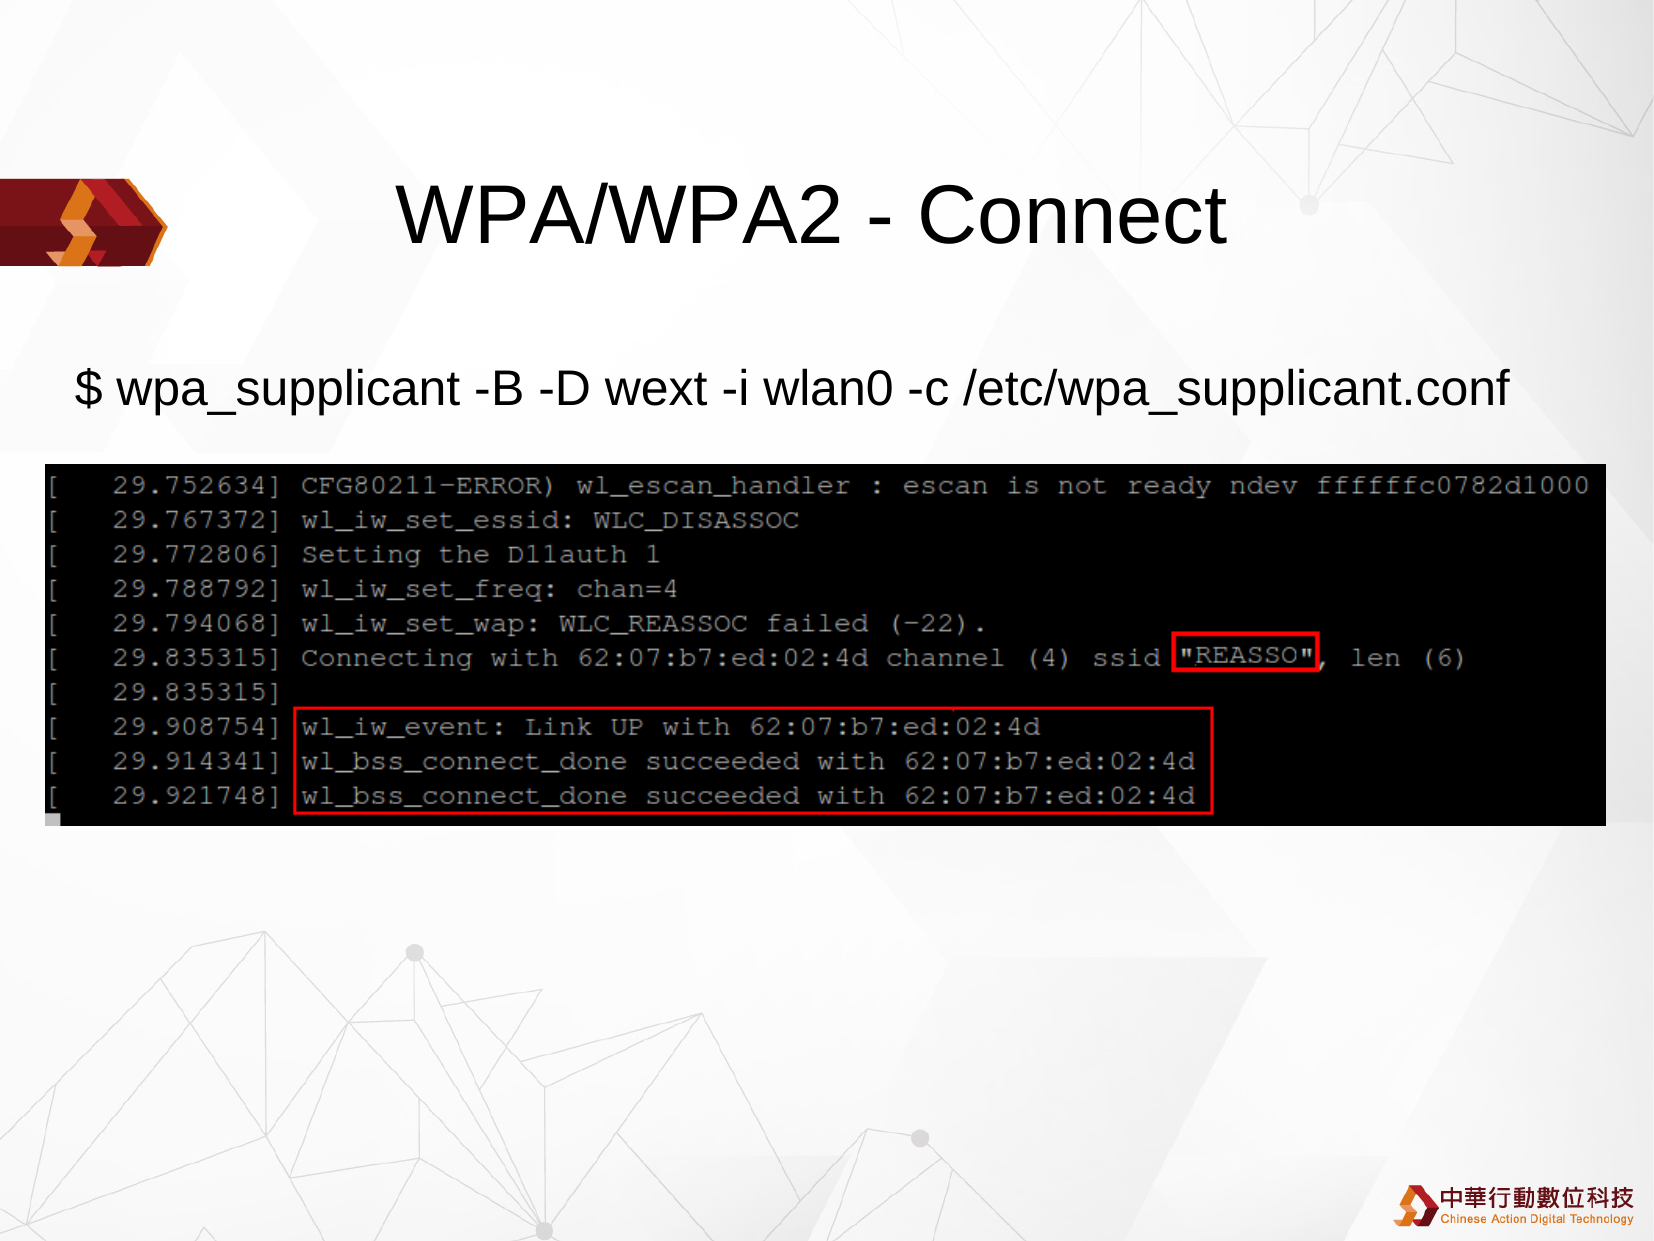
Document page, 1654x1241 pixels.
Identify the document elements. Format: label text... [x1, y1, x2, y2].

picture [0, 0, 1654, 1241]
title WPA/WPA2 - Connect [118, 112, 1506, 281]
text_box $ wpa_supplicant -B -D wext -i wlan0 -c /etc/wpa_supplicant.conf [60, 353, 1535, 451]
